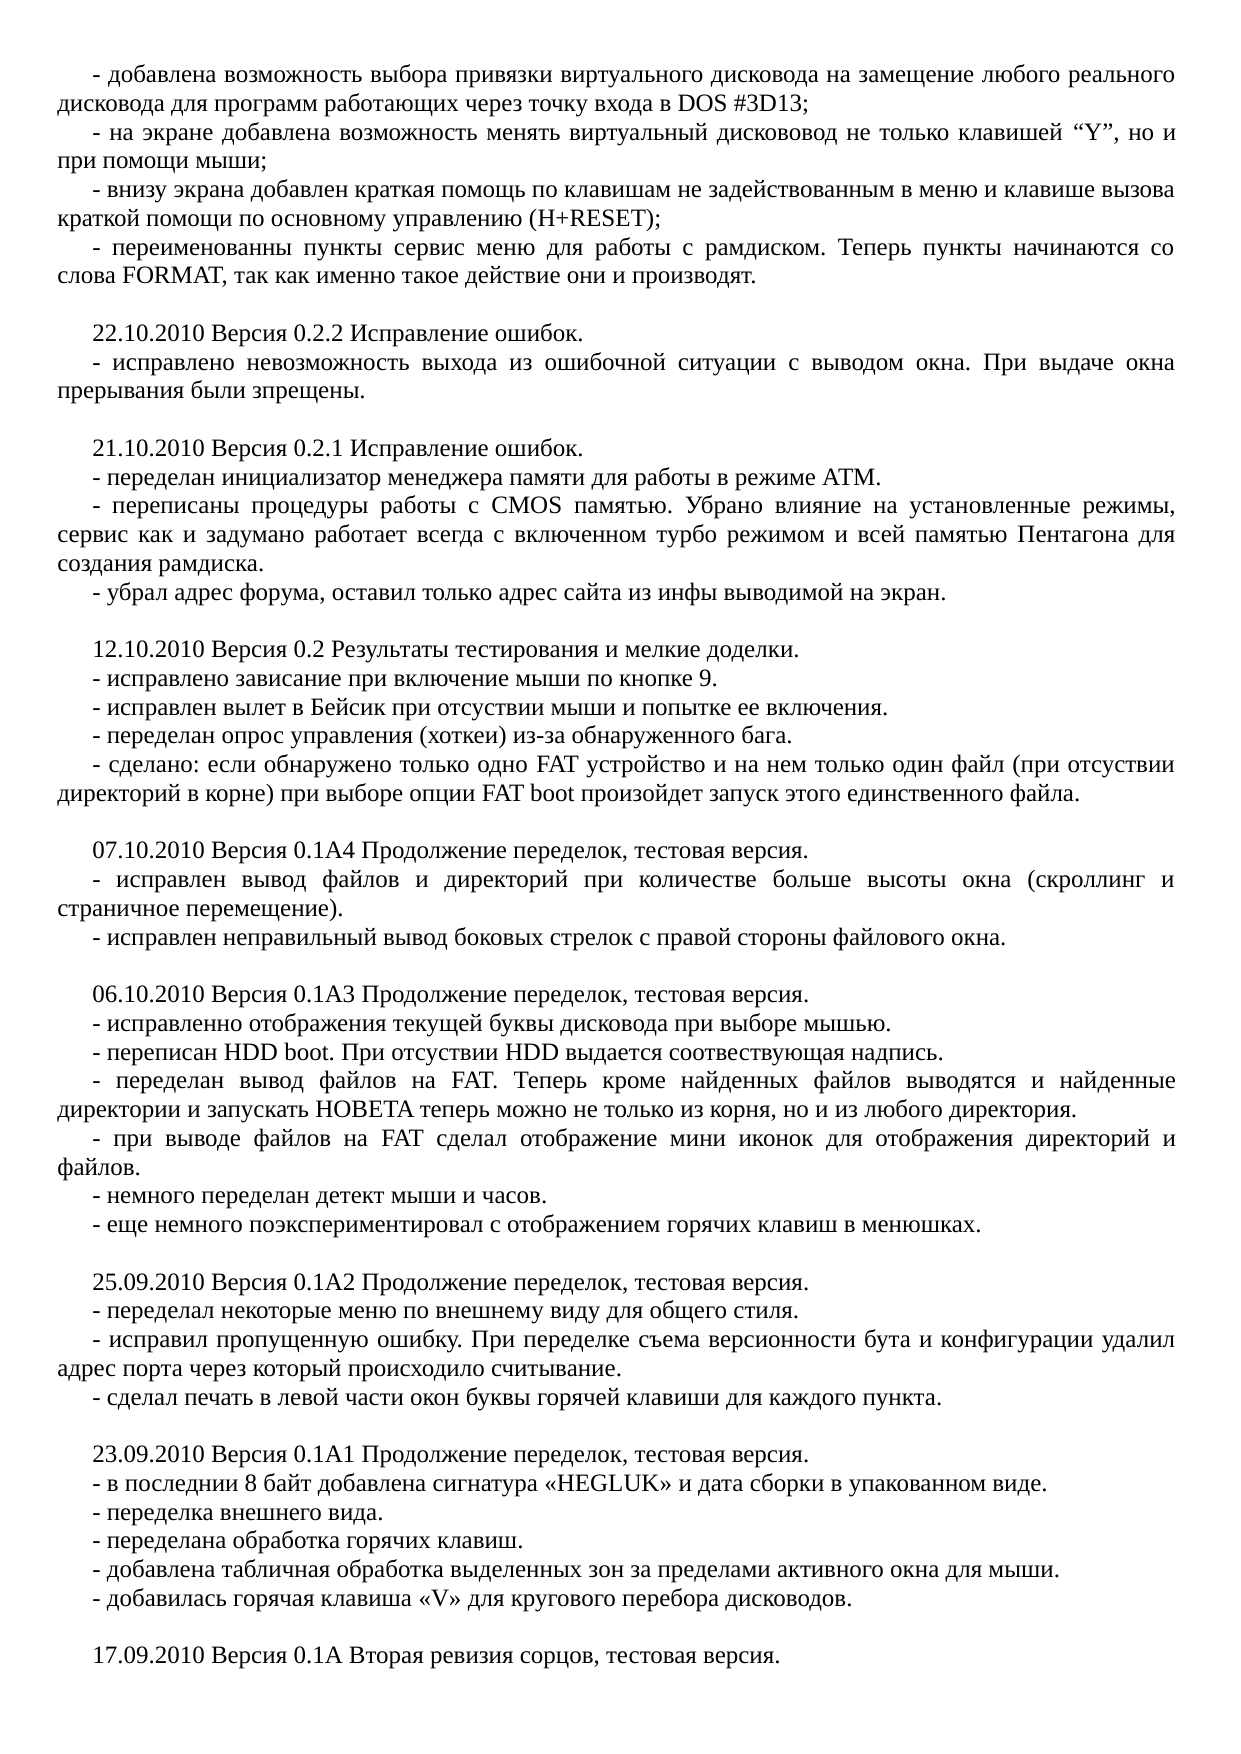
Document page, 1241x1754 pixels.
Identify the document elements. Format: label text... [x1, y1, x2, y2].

text - добавлена возможность выбора привязки виртуального дисковода на замещение любого реального дисковода для программ работающих через точку входа в DOS #3D13; [57, 59, 1176, 117]
text - исправлен неправильный вывод боковых стрелок с правой стороны файлового окна. [57, 922, 1176, 951]
text - переделал некоторые меню по внешнему виду для общего стиля. [57, 1296, 1176, 1324]
text - исправленно отображения текущей буквы дисковода при выборе мышью. [57, 1008, 1176, 1037]
text - при выводе файлов на FAT сделал отображение мини иконок для отображения директорий и файлов. [57, 1123, 1176, 1181]
text - переделана обработка горячих клавиш. [57, 1526, 1176, 1554]
text - переписаны процедуры работы с CMOS памятью. Убрано влияние на установленные режимы, сервис как и задумано работает всегда с включенном турбо режимом и всей памятью Пентагона для создания рамдиска. [57, 491, 1176, 577]
text - на экране добавлена возможность менять виртуальный дискововод не только клавишей “Y”, но и при помощи мыши; [57, 117, 1176, 174]
text 06.10.2010 Версия 0.1A3 Продолжение переделок, тестовая версия. [57, 979, 1176, 1008]
text - переделан опрос управления (хоткеи) из-за обнаруженного бага. [57, 721, 1176, 749]
text - переписан HDD boot. При отсуствии HDD выдается соотвествующая надпись. [57, 1037, 1176, 1066]
text - добавилась горячая клавиша «V» для кругового перебора дисководов. [57, 1583, 1176, 1612]
text - убрал адрес форума, оставил только адрес сайта из инфы выводимой на экран. [57, 577, 1176, 606]
text - исправлен вывод файлов и директорий при количестве больше высоты окна (скроллинг и страничное перемещение). [57, 864, 1176, 922]
text - исправил пропущенную ошибку. При переделке съема версионности бута и конфигурации удалил адрес порта через который происходило считывание. [57, 1324, 1176, 1382]
text - еще немного поэкспериментировал с отображением горячих клавиш в менюшках. [57, 1209, 1176, 1238]
text - добавлена табличная обработка выделенных зон за пределами активного окна для мыши. [57, 1554, 1176, 1583]
text 07.10.2010 Версия 0.1A4 Продолжение переделок, тестовая версия. [57, 836, 1176, 864]
text 25.09.2010 Версия 0.1A2 Продолжение переделок, тестовая версия. [57, 1267, 1176, 1296]
text - исправлено зависание при включение мыши по кнопке 9. [57, 663, 1176, 692]
text 22.10.2010 Версия 0.2.2 Исправление ошибок. [57, 318, 1176, 347]
text - сделал печать в левой части окон буквы горячей клавиши для каждого пункта. [57, 1382, 1176, 1411]
text - переделан вывод файлов на FAT. Теперь кроме найденных файлов выводятся и найденные директории и запускать HOBETA теперь можно не только из корня, но и из любого директория. [57, 1066, 1176, 1123]
text - немного переделан детект мыши и часов. [57, 1181, 1176, 1209]
text 12.10.2010 Версия 0.2 Результаты тестирования и мелкие доделки. [57, 634, 1176, 663]
text - переименованны пункты сервис меню для работы с рамдиском. Теперь пункты начинаются со слова FORMAT, так как именно такое действие они и производят. [57, 232, 1176, 289]
text - сделано: если обнаружено только одно FAT устройство и на нем только один файл (при отсуствии директорий в корне) при выборе опции FAT boot произойдет запуск этого единственного файла. [57, 749, 1176, 807]
text - переделка внешнего вида. [57, 1497, 1176, 1526]
text - внизу экрана добавлен краткая помощь по клавишам не задействованным в меню и клавише вызова краткой помощи по основному управлению (H+RESET); [57, 174, 1176, 232]
text - исправлен вылет в Бейсик при отсуствии мыши и попытке ее включения. [57, 692, 1176, 721]
text - переделан инициализатор менеджера памяти для работы в режиме АТМ. [57, 462, 1176, 491]
text - исправлено невозможность выхода из ошибочной ситуации с выводом окна. При выдаче окна прерывания были зпрещены. [57, 347, 1176, 404]
text - в последнии 8 байт добавлена сигнатура «HEGLUK» и дата сборки в упакованном виде. [57, 1468, 1176, 1497]
text 21.10.2010 Версия 0.2.1 Исправление ошибок. [57, 433, 1176, 462]
text 23.09.2010 Версия 0.1A1 Продолжение переделок, тестовая версия. [57, 1439, 1176, 1468]
text 17.09.2010 Версия 0.1А Вторая ревизия сорцов, тестовая версия. [57, 1641, 1176, 1669]
